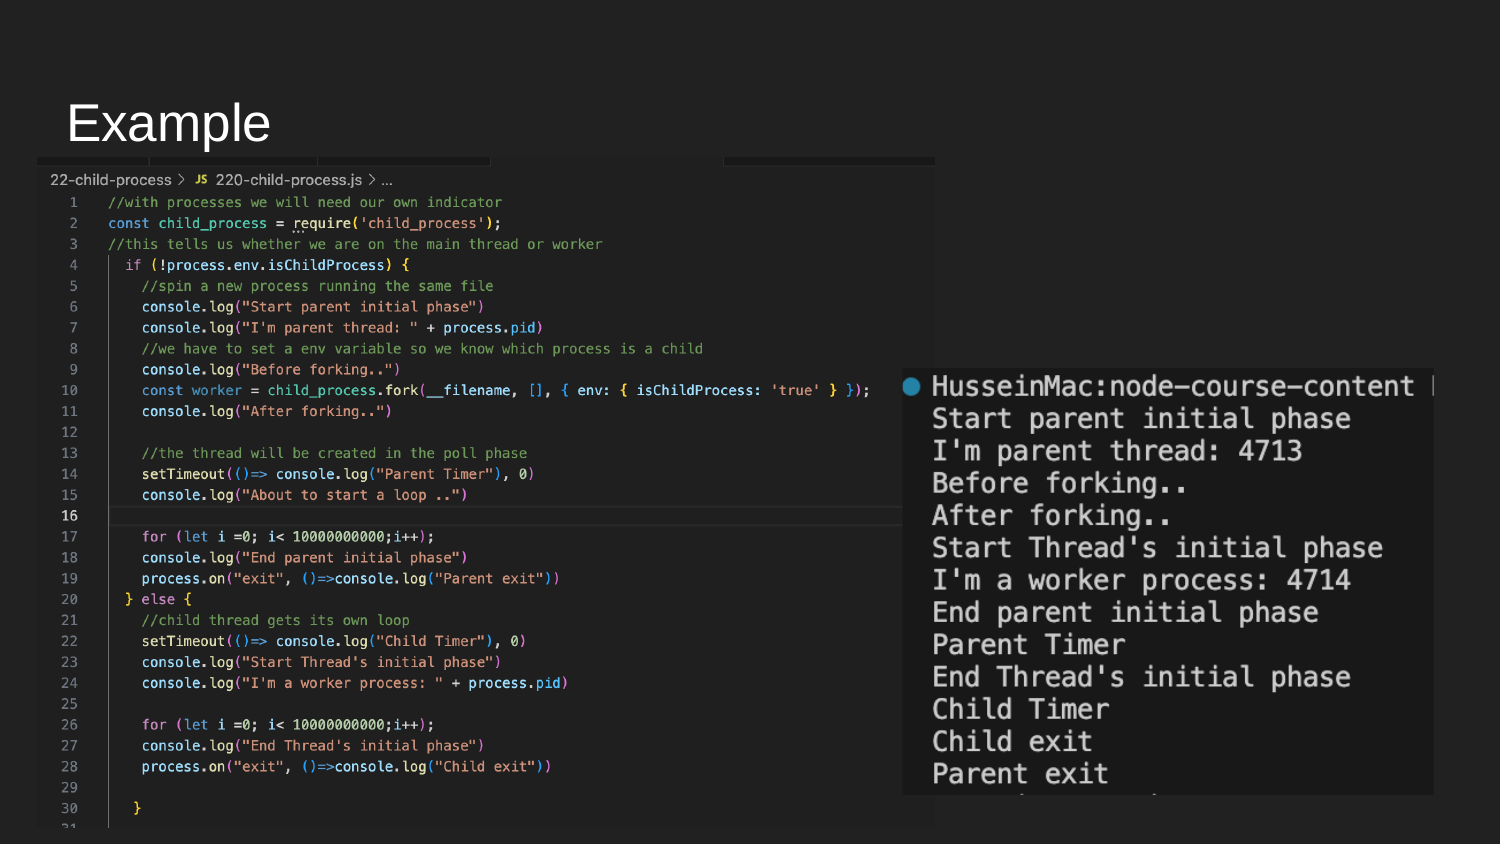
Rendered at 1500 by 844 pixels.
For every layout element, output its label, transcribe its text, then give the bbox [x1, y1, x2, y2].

picture [37, 157, 1434, 828]
title Example [51, 72, 1449, 167]
